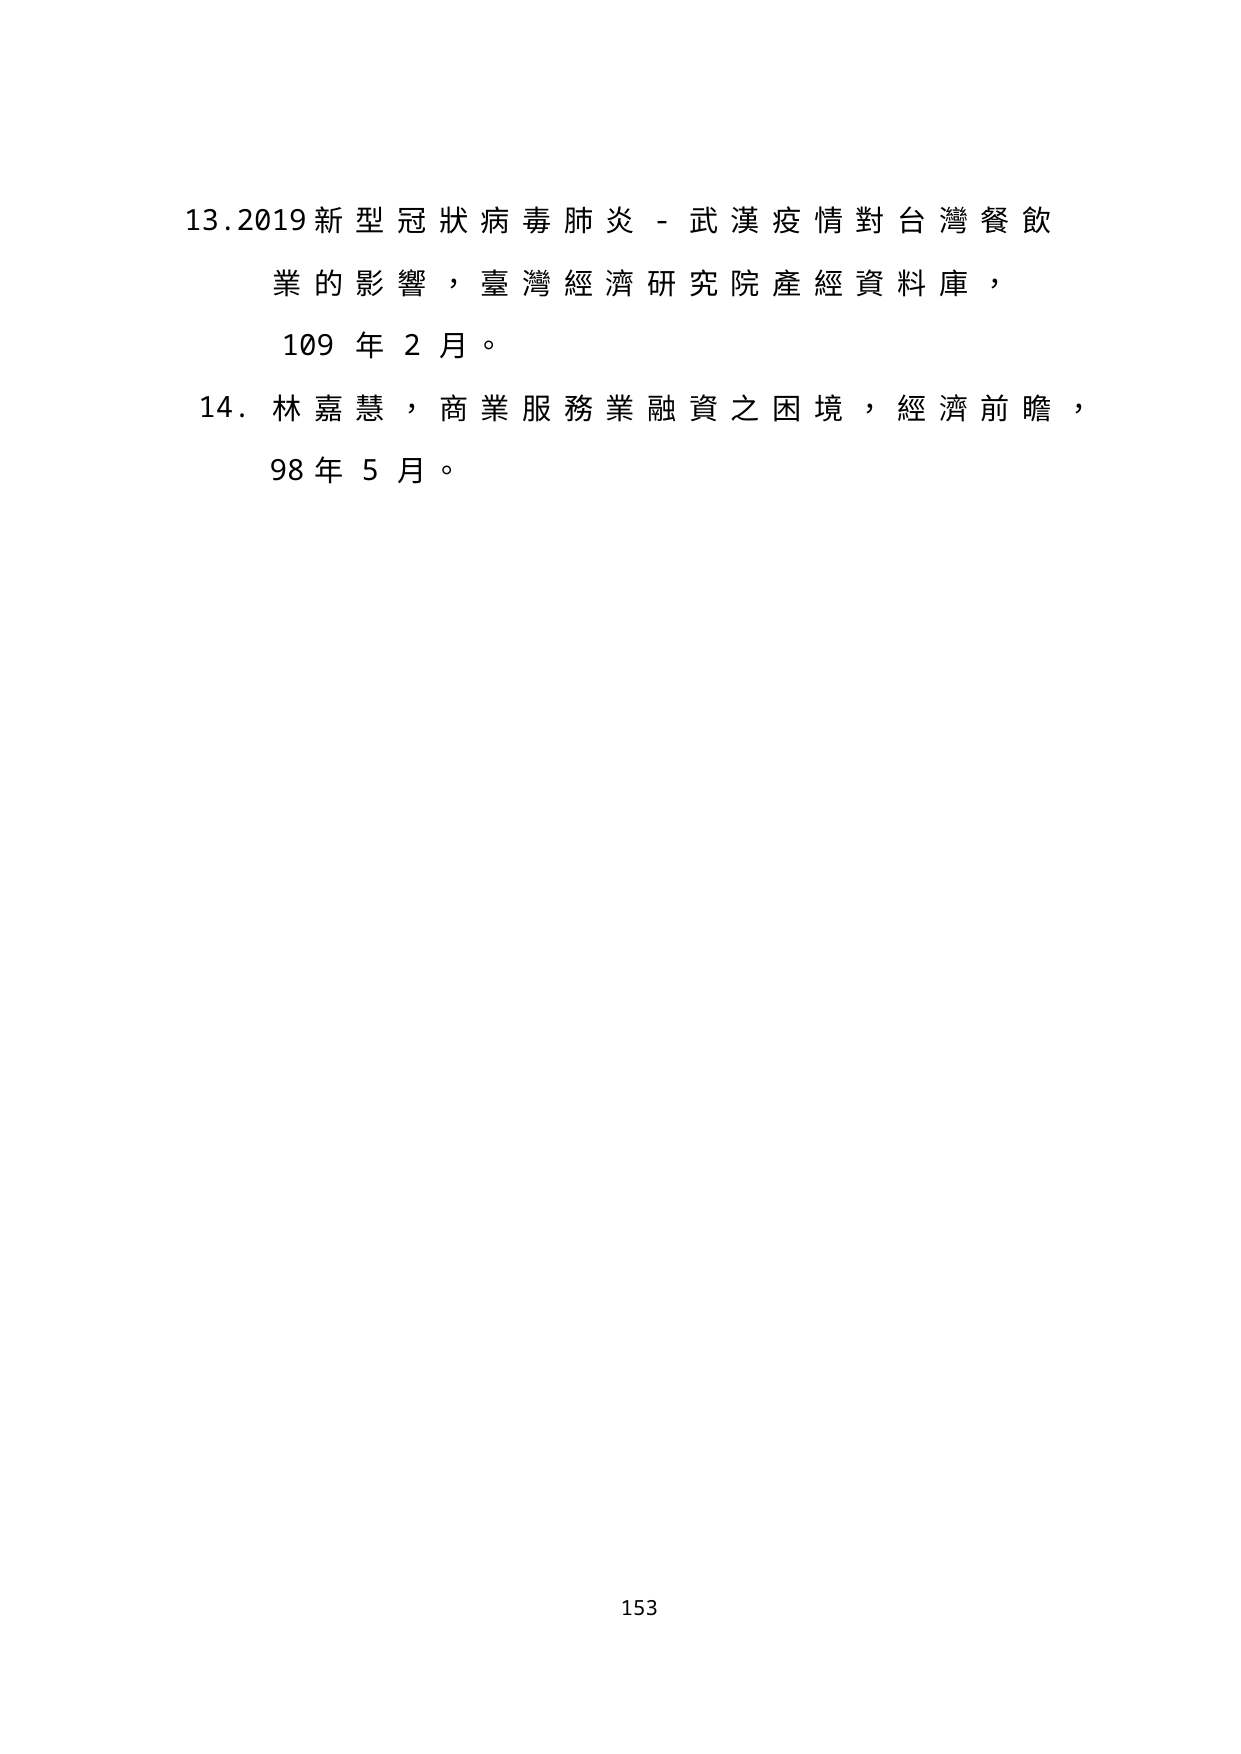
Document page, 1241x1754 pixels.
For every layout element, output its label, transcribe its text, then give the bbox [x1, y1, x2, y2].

text 14.林嘉慧，商業服務業融資之困境，經濟前瞻，98年5月。 [183, 365, 1058, 490]
text 13.2019新型冠狀病毒肺炎-武漢疫情對台灣餐飲業的影響，臺灣經濟研究院產經資料庫，109年2月。 [183, 177, 1058, 365]
